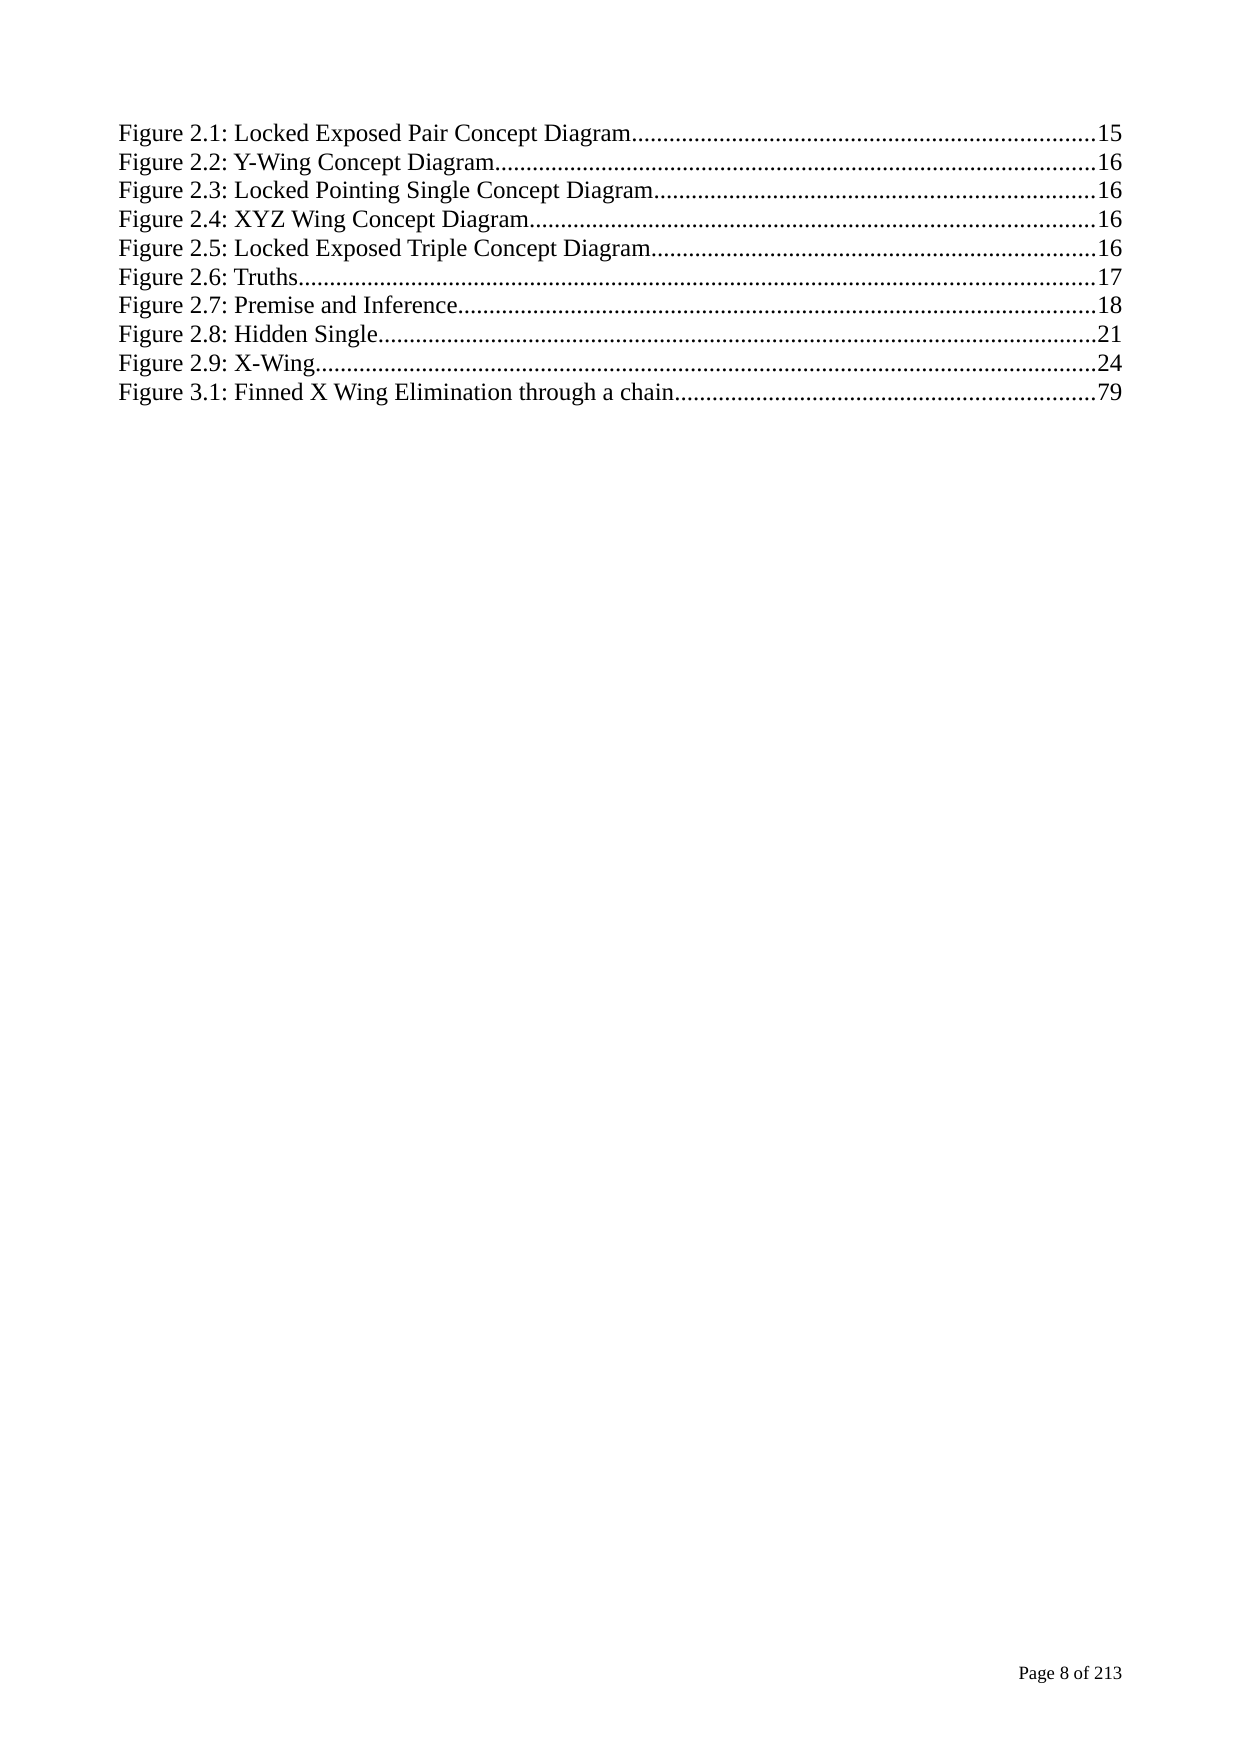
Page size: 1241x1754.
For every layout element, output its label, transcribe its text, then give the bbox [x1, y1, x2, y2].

text Figure 2.1: Locked Exposed Pair Concept Diagram 15 [118, 118, 1122, 147]
text Figure 2.8: Hidden Single 21 [118, 319, 1122, 348]
text Figure 2.7: Premise and Inference 18 [118, 291, 1122, 319]
text Figure 2.2: Y-Wing Concept Diagram 16 [118, 147, 1122, 176]
text Figure 2.9: X-Wing 24 [118, 348, 1122, 377]
text Figure 2.6: Truths 17 [118, 262, 1122, 291]
text Figure 2.3: Locked Pointing Single Concept Diagram 16 [118, 176, 1122, 204]
text Figure 3.1: Finned X Wing Elimination through a chain 79 [118, 377, 1122, 406]
text Figure 2.5: Locked Exposed Triple Concept Diagram 16 [118, 233, 1122, 262]
text Figure 2.4: XYZ Wing Concept Diagram 16 [118, 204, 1122, 233]
